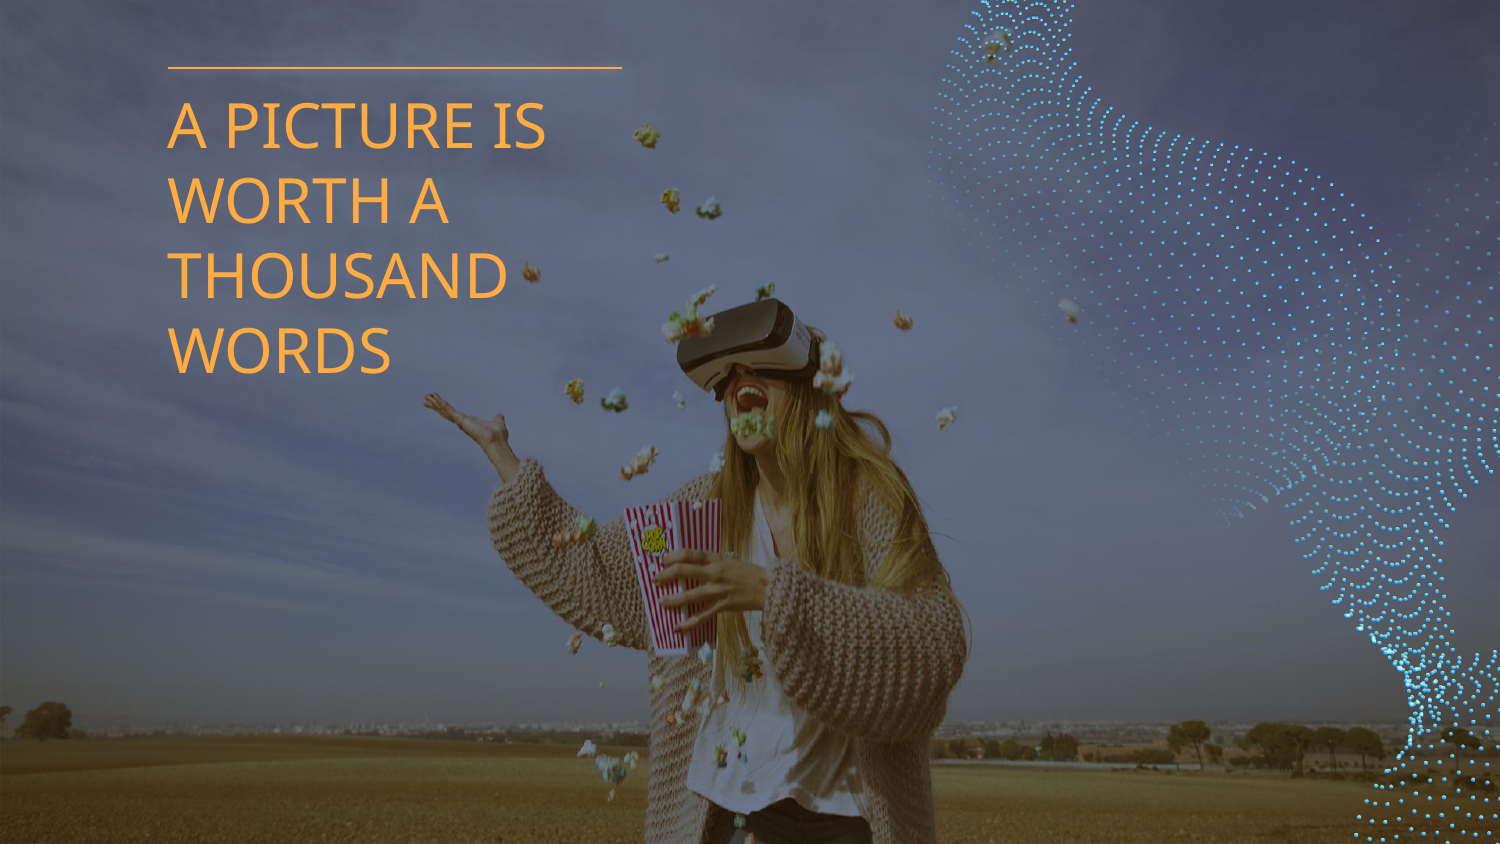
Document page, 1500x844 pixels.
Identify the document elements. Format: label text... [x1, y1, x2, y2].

title A PICTURE IS WORTH A THOUSAND WORDS [152, 71, 603, 743]
picture [0, 0, 1500, 844]
